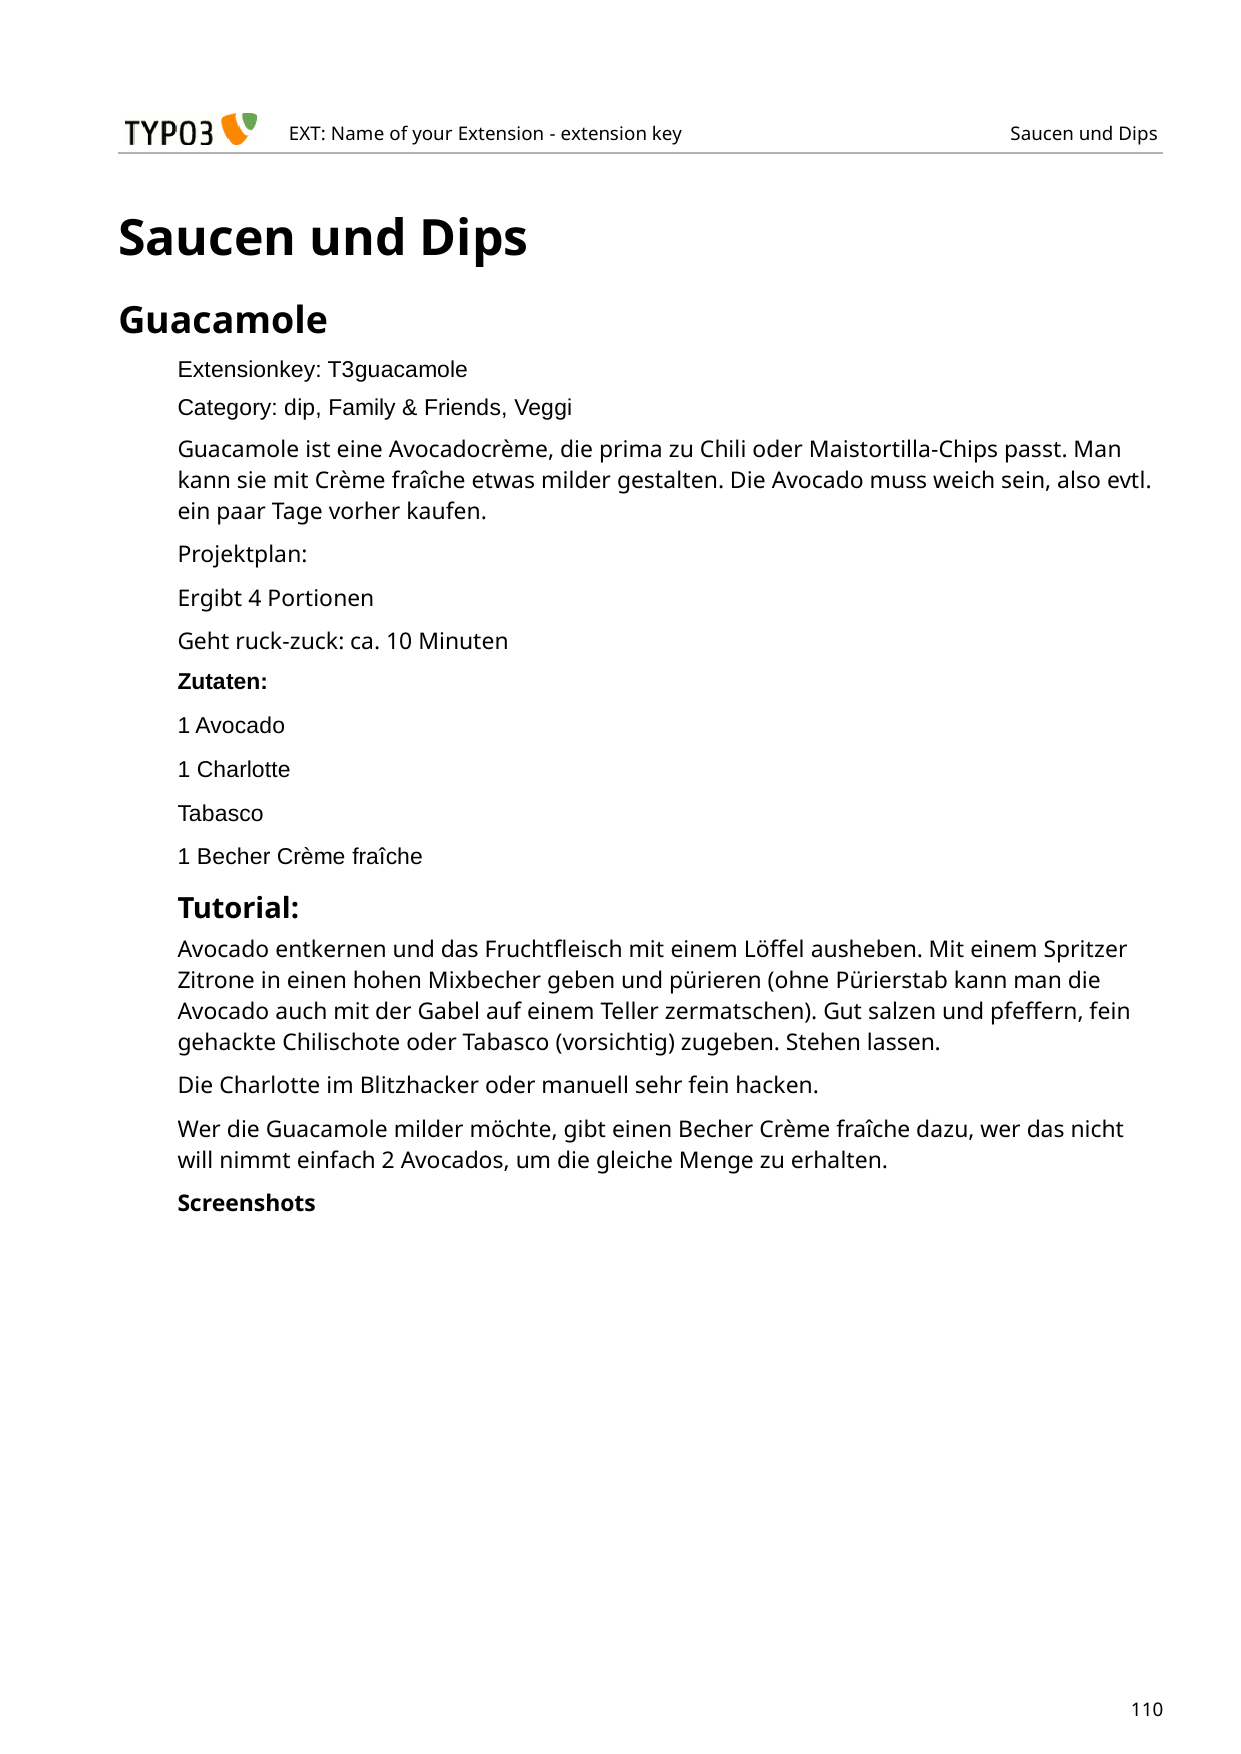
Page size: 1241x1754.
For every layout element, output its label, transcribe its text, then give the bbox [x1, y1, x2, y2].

text Tabasco [177, 800, 1163, 826]
text Guacamole ist eine Avocadocrème, die prima zu Chili oder Maistortilla-Chips passt. Man kann sie mit Crème fraîche etwas milder gestalten. Die Avocado muss weich sein, also evtl. ein paar Tage vorher kaufen. [177, 433, 1163, 526]
subtitle Saucen und Dips [118, 202, 1163, 269]
text Screenshots [177, 1187, 1163, 1218]
text Extensionkey: T3guacamole [177, 356, 1163, 382]
text Avocado entkernen und das Fruchtfleisch mit einem Löffel ausheben. Mit einem Spritzer Zitrone in einen hohen Mixbecher geben und pürieren (ohne Pürierstab kann man die Avocado auch mit der Gabel auf einem Teller zermatschen). Gut salzen und pfeffern, fein gehackte Chilischote oder Tabasco (vorsichtig) zugeben. Stehen lassen. [177, 933, 1163, 1057]
text Die Charlotte im Blitzhacker oder manuell sehr fein hacken. [177, 1069, 1163, 1101]
text Wer die Guacamole milder möchte, gibt einen Becher Crème fraîche dazu, wer das nicht will nimmt einfach 2 Avocados, um die gleiche Menge zu erhalten. [177, 1113, 1163, 1175]
text 1 Charlotte [177, 756, 1163, 782]
text Geht ruck-zuck: ca. 10 Minuten [177, 625, 1163, 656]
text Category: dip, Family & Friends, Veggi [177, 394, 1163, 421]
subtitle Tutorial: [177, 887, 1163, 927]
text 1 Avocado [177, 712, 1163, 738]
text Ergibt 4 Portionen [177, 582, 1163, 613]
picture [124, 112, 260, 145]
subtitle Guacamole [118, 293, 1163, 344]
text Projektplan: [177, 538, 1163, 569]
text 1 Becher Crème fraîche [177, 844, 1163, 870]
text Zutaten: [177, 669, 1163, 695]
